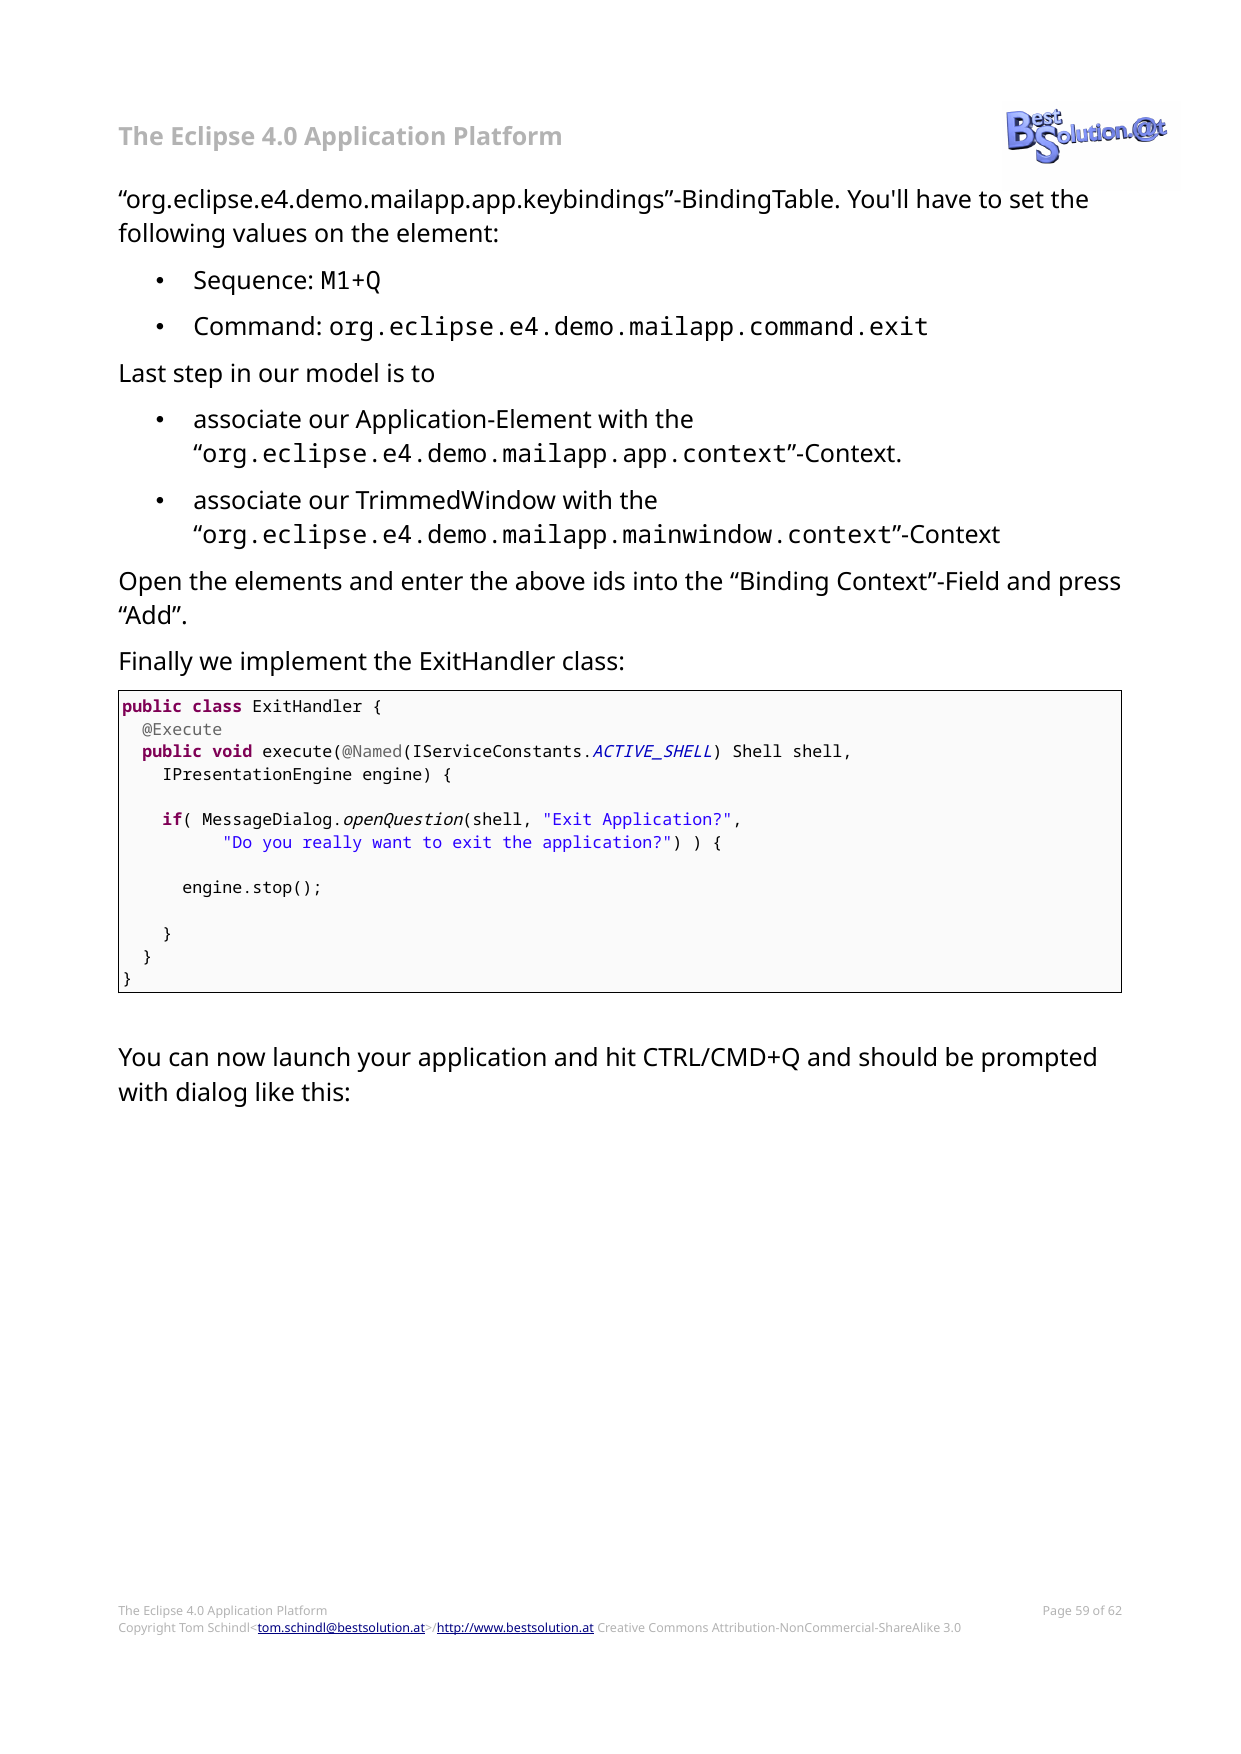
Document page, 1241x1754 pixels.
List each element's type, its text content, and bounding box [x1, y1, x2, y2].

text } [119, 963, 1121, 992]
text Last step in our model is to [118, 355, 1122, 389]
text public void execute(@Named(IServiceConstants.ACTIVE_SHELL) Shell shell, IPresentationEngine engine) { [119, 736, 1121, 804]
text if( MessageDialog.openQuestion(shell, "Exit Application?", "Do you really want to exit the application?") ) { [119, 804, 1121, 872]
text Open the elements and enter the above ids into the “Binding Context”-Field and press “Add”. [118, 563, 1122, 631]
list associate our TrimmedWindow with the “org.eclipse.e4.demo.mailapp.mainwindow.context”-Context [156, 483, 1122, 551]
text @Execute [119, 713, 1121, 736]
list associate our Application-Element with the “org.eclipse.e4.demo.mailapp.app.context”-Context. [156, 402, 1122, 470]
text public class ExitHandler { [119, 691, 1121, 713]
list Sequence: M1+Q [156, 262, 1122, 296]
text engine.stop(); [119, 872, 1121, 917]
text } [119, 940, 1121, 963]
text You can now launch your application and hit CTRL/CMD+Q and should be prompted with dialog like this: [118, 1040, 1122, 1108]
text Finally we implement the ExitHandler class: [118, 644, 1122, 678]
text } [119, 917, 1121, 940]
picture [1002, 101, 1181, 191]
list Command: org.eclipse.e4.demo.mailapp.command.exit [156, 309, 1122, 343]
text “org.eclipse.e4.demo.mailapp.app.keybindings”-BindingTable. You'll have to set the following values on the element: [118, 182, 1122, 250]
